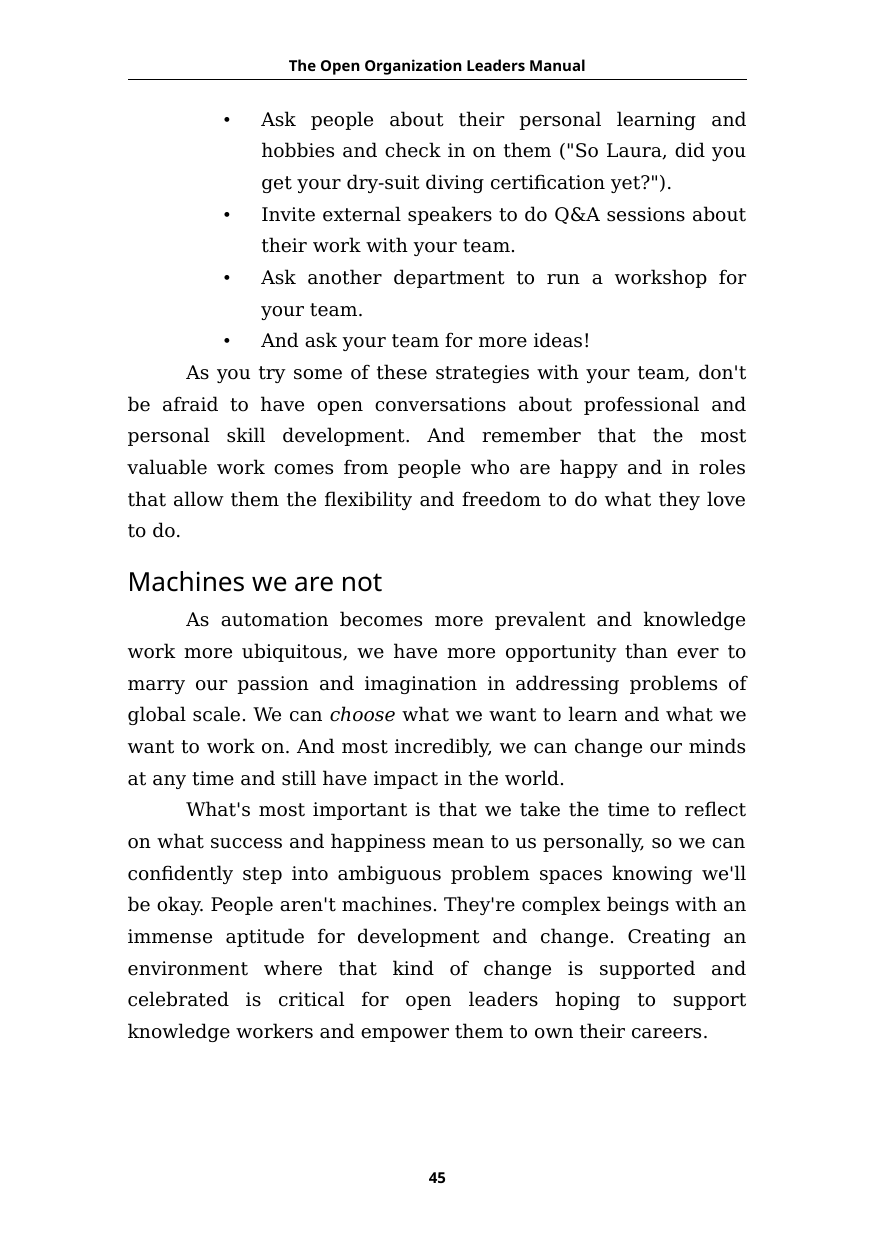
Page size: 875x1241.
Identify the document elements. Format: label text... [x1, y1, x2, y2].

text What's most important is that we take the time to reflect on what success and happiness mean to us personally, so we can confidently step into ambiguous problem spaces knowing we'll be okay. People aren't machines. They're complex beings with an immense aptitude for development and change. Creating an environment where that kind of change is supported and celebrated is critical for open leaders hoping to support knowledge workers and empower them to own their careers. [127, 799, 747, 1043]
text As automation becomes more prevalent and knowledge work more ubiquitous, we have more opportunity than ever to marry our passion and imagination in addressing problems of global scale. We can choose what we want to learn and what we want to work on. And most incredibly, we can change our minds at any time and still have impact in the world. [127, 609, 747, 789]
subtitle Machines we are not [127, 567, 747, 597]
list Ask people about their personal learning and hobbies and check in on them ("So Laura, did you get your dry-suit diving certification yet?"). [223, 109, 747, 194]
list And ask your team for more ideas! [223, 330, 747, 352]
list Ask another department to run a workshop for your team. [223, 267, 747, 321]
list Invite external speakers to do Q&A sessions about their work with your team. [223, 204, 747, 257]
text As you try some of these strategies with your team, don't be afraid to have open conversations about professional and personal skill development. And remember that the most valuable work comes from people who are happy and in roles that allow them the flexibility and freedom to do what they love to do. [127, 362, 747, 542]
